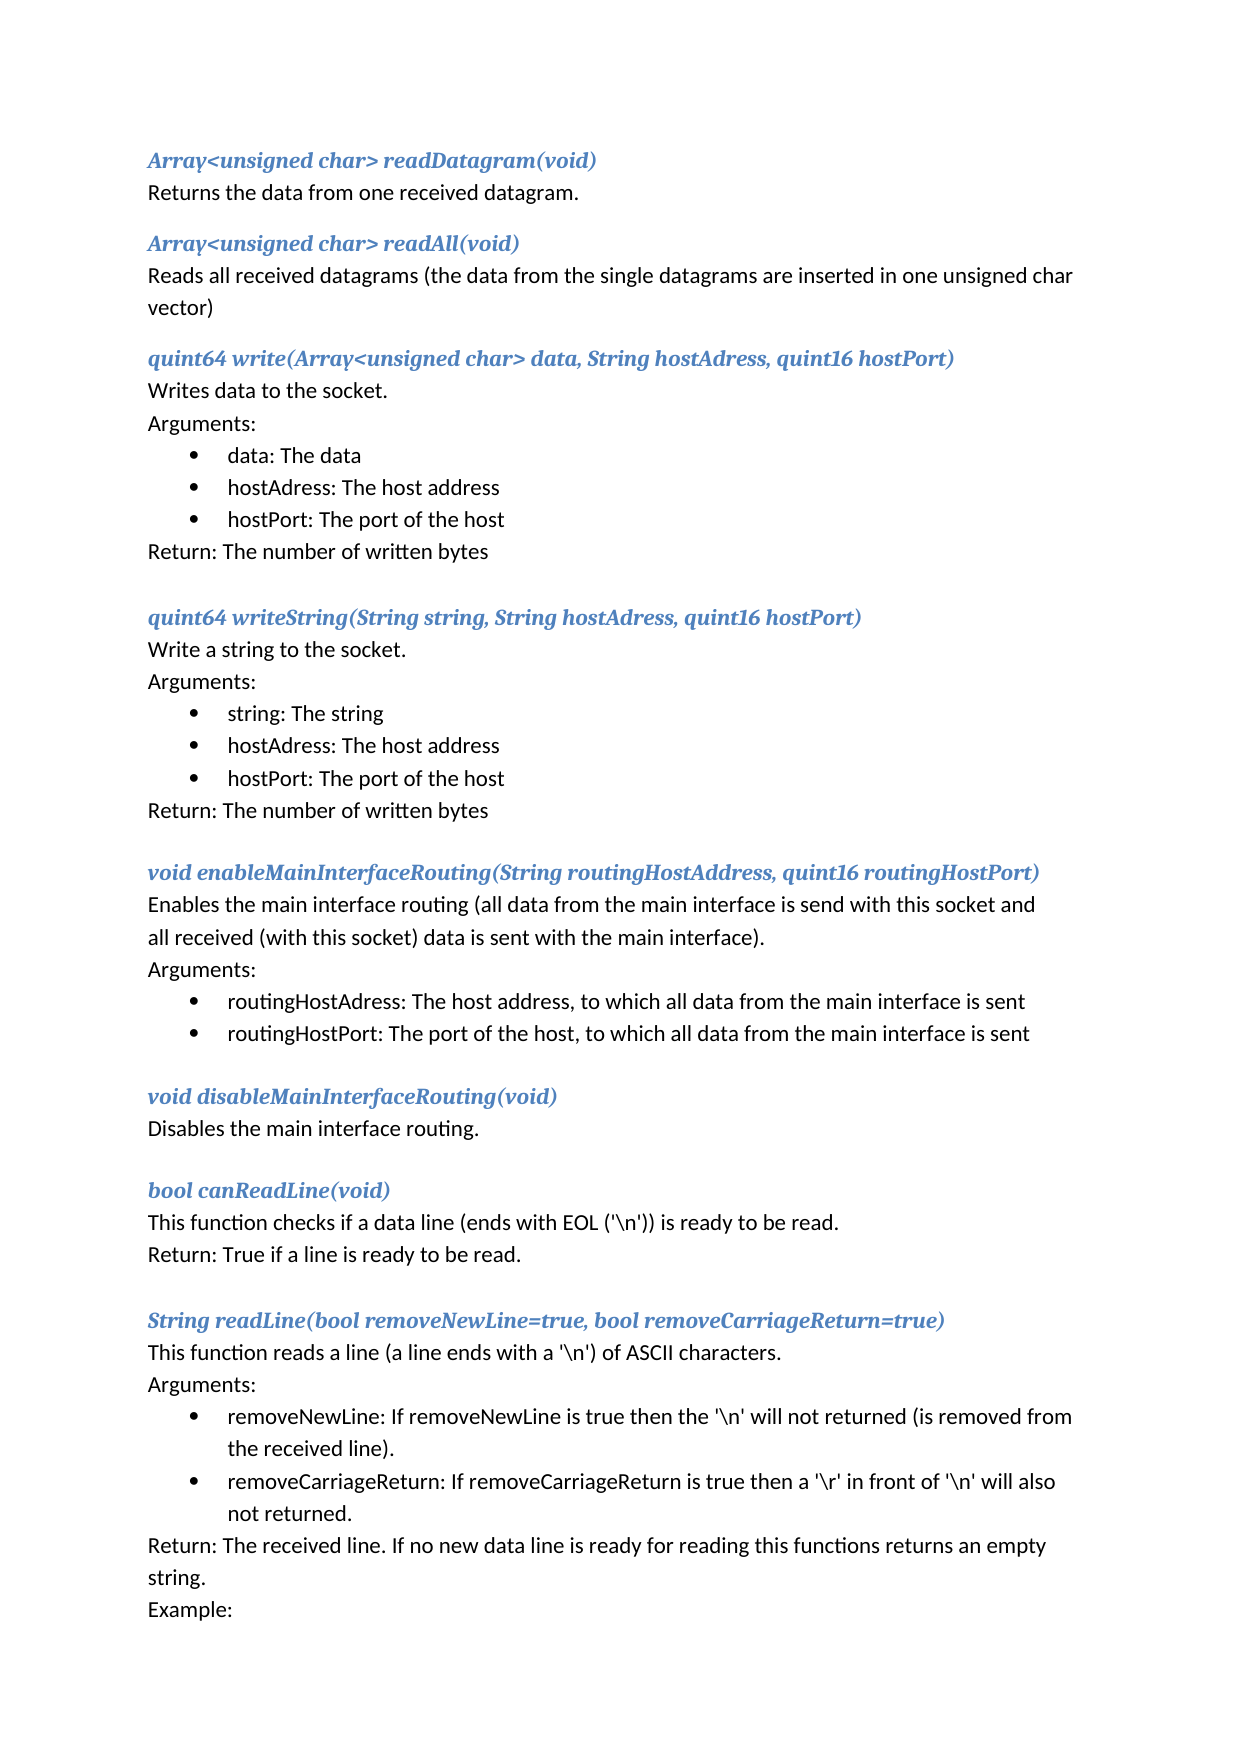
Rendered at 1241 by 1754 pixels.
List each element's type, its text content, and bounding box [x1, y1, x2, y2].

text Arguments: [148, 955, 1093, 983]
text Return: The number of written bytes [148, 796, 1093, 824]
list string: The string [190, 699, 1093, 727]
subtitle Array<unsigned char> readAll(void) [148, 231, 1093, 257]
list routingHostPort: The port of the host, to which all data from the main interface is sent [190, 1019, 1093, 1047]
subtitle bool canReadLine(void) [148, 1178, 1093, 1204]
list data: The data [190, 441, 1093, 469]
subtitle quint64 writeString(String string, String hostAdress, quint16 hostPort) [148, 605, 1093, 631]
text Disables the main interface routing. [148, 1114, 1093, 1142]
text This function checks if a data line (ends with EOL ('\n')) is ready to be read. [148, 1208, 1093, 1236]
text Reads all received datagrams (the data from the single datagrams are inserted in one unsigned char vector) [148, 261, 1093, 321]
text Write a string to the socket. [148, 635, 1093, 663]
text Arguments: [148, 409, 1093, 437]
subtitle Array<unsigned char> readDatagram(void) [148, 148, 1093, 174]
subtitle void enableMainInterfaceRouting(String routingHostAddress, quint16 routingHostPort) [148, 860, 1093, 887]
subtitle String readLine(bool removeNewLine=true, bool removeCarriageReturn=true) [148, 1308, 1093, 1334]
text all received (with this socket) data is sent with the main interface). [148, 923, 1093, 951]
text Return: The received line. If no new data line is ready for reading this functions returns an empty string. [148, 1531, 1093, 1591]
list hostPort: The port of the host [190, 505, 1093, 533]
text Arguments: [148, 667, 1093, 695]
text Return: The number of written bytes [148, 537, 1093, 565]
text Arguments: [148, 1370, 1093, 1398]
list hostAdress: The host address [190, 473, 1093, 501]
text Example: [148, 1596, 1093, 1623]
list hostAdress: The host address [190, 731, 1093, 759]
text Returns the data from one received datagram. [148, 178, 1093, 206]
text Return: True if a line is ready to be read. [148, 1241, 1093, 1268]
list removeNewLine: If removeNewLine is true then the '\n' will not returned (is removed from the received line). [190, 1402, 1093, 1463]
list routingHostAdress: The host address, to which all data from the main interface is sent [190, 987, 1093, 1015]
text Enables the main interface routing (all data from the main interface is send with this socket and [148, 890, 1093, 918]
subtitle void disableMainInterfaceRouting(void) [148, 1083, 1093, 1110]
list removeCarriageReturn: If removeCarriageReturn is true then a '\r' in front of '\n' will also not returned. [190, 1467, 1093, 1527]
subtitle quint64 write(Array<unsigned char> data, String hostAdress, quint16 hostPort) [148, 346, 1093, 373]
text This function reads a line (a line ends with a '\n') of ASCII characters. [148, 1338, 1093, 1366]
text Writes data to the socket. [148, 376, 1093, 404]
list hostPort: The port of the host [190, 764, 1093, 792]
